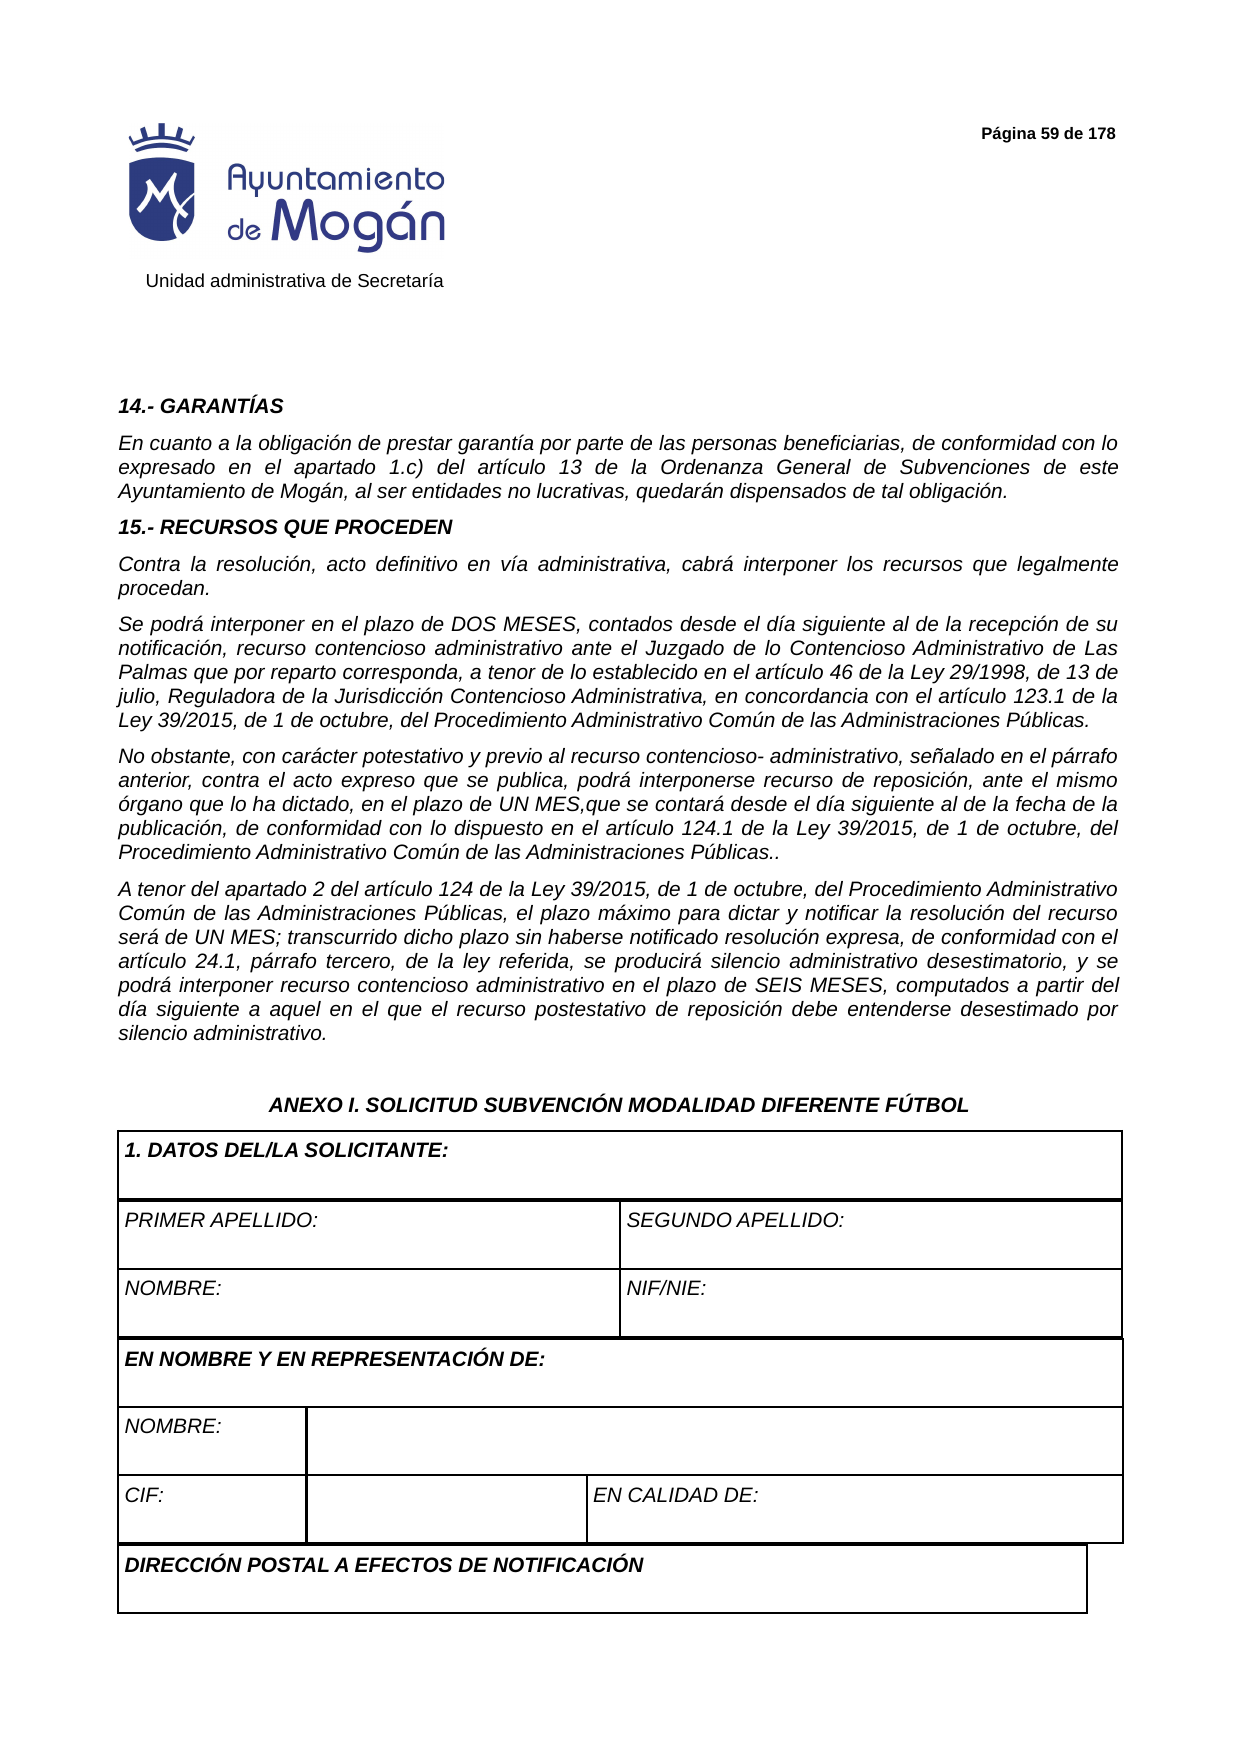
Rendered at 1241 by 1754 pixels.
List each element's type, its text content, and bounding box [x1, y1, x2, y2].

table_cell [308, 1476, 586, 1542]
picture [128, 123, 445, 259]
table_cell EN CALIDAD DE: [588, 1476, 1122, 1542]
text Se podrá interponer en el plazo de DOS MESES, contados desde el día siguiente al de la recepción de su notificación, recurso contencioso administrativo ante el Juzgado de lo Contencioso Administrativo de Las Palmas que por reparto corresponda, a tenor de lo establecido en el artículo 46 de la Ley 29/1998, de 13 de julio, Reguladora de la Jurisdicción Contencioso Administrativa, en concordancia con el artículo 123.1 de la Ley 39/2015, de 1 de octubre, del Procedimiento Administrativo Común de las Administraciones Públicas. [118, 612, 1122, 732]
text ANEXO I. SOLICITUD SUBVENCIÓN MODALIDAD DIFERENTE FÚTBOL [118, 1093, 1122, 1117]
text 15.- RECURSOS QUE PROCEDEN [118, 515, 1122, 539]
text A tenor del apartado 2 del artículo 124 de la Ley 39/2015, de 1 de octubre, del Procedimiento Administrativo Común de las Administraciones Públicas, el plazo máximo para dictar y notificar la resolución del recurso será de UN MES; transcurrido dicho plazo sin haberse notificado resolución expresa, de conformidad con el artículo 24.1, párrafo tercero, de la ley referida, se producirá silencio administrativo desestimatorio, y se podrá interponer recurso contencioso administrativo en el plazo de SEIS MESES, computados a partir del día siguiente a aquel en el que el recurso postestativo de reposición debe entenderse desestimado por silencio administrativo. [118, 877, 1122, 1044]
table_cell NIF/NIE: [621, 1270, 1121, 1336]
text 14.- GARANTÍAS [118, 394, 1122, 418]
text En cuanto a la obligación de prestar garantía por parte de las personas beneficiarias, de conformidad con lo expresado en el apartado 1.c) del artículo 13 de la Ordenanza General de Subvenciones de este Ayuntamiento de Mogán, al ser entidades no lucrativas, quedarán dispensados de tal obligación. [118, 431, 1122, 503]
table_header PRIMER APELLIDO: [119, 1202, 619, 1268]
table_cell CIF: [119, 1476, 305, 1542]
table_cell [308, 1408, 1122, 1474]
table_header DIRECCIÓN POSTAL A EFECTOS DE NOTIFICACIÓN [119, 1546, 1086, 1612]
table_header EN NOMBRE Y EN REPRESENTACIÓN DE: [119, 1340, 1122, 1406]
table_header SEGUNDO APELLIDO: [621, 1202, 1121, 1268]
table_cell NOMBRE: [119, 1270, 619, 1336]
text Contra la resolución, acto definitivo en vía administrativa, cabrá interponer los recursos que legalmente procedan. [118, 552, 1122, 599]
table_header 1. DATOS DEL/LA SOLICITANTE: [119, 1132, 1121, 1198]
text No obstante, con carácter potestativo y previo al recurso contencioso- administrativo, señalado en el párrafo anterior, contra el acto expreso que se publica, podrá interponerse recurso de reposición, ante el mismo órgano que lo ha dictado, en el plazo de UN MES,que se contará desde el día siguiente al de la fecha de la publicación, de conformidad con lo dispuesto en el artículo 124.1 de la Ley 39/2015, de 1 de octubre, del Procedimiento Administrativo Común de las Administraciones Públicas.. [118, 744, 1122, 864]
table_cell NOMBRE: [119, 1408, 305, 1474]
